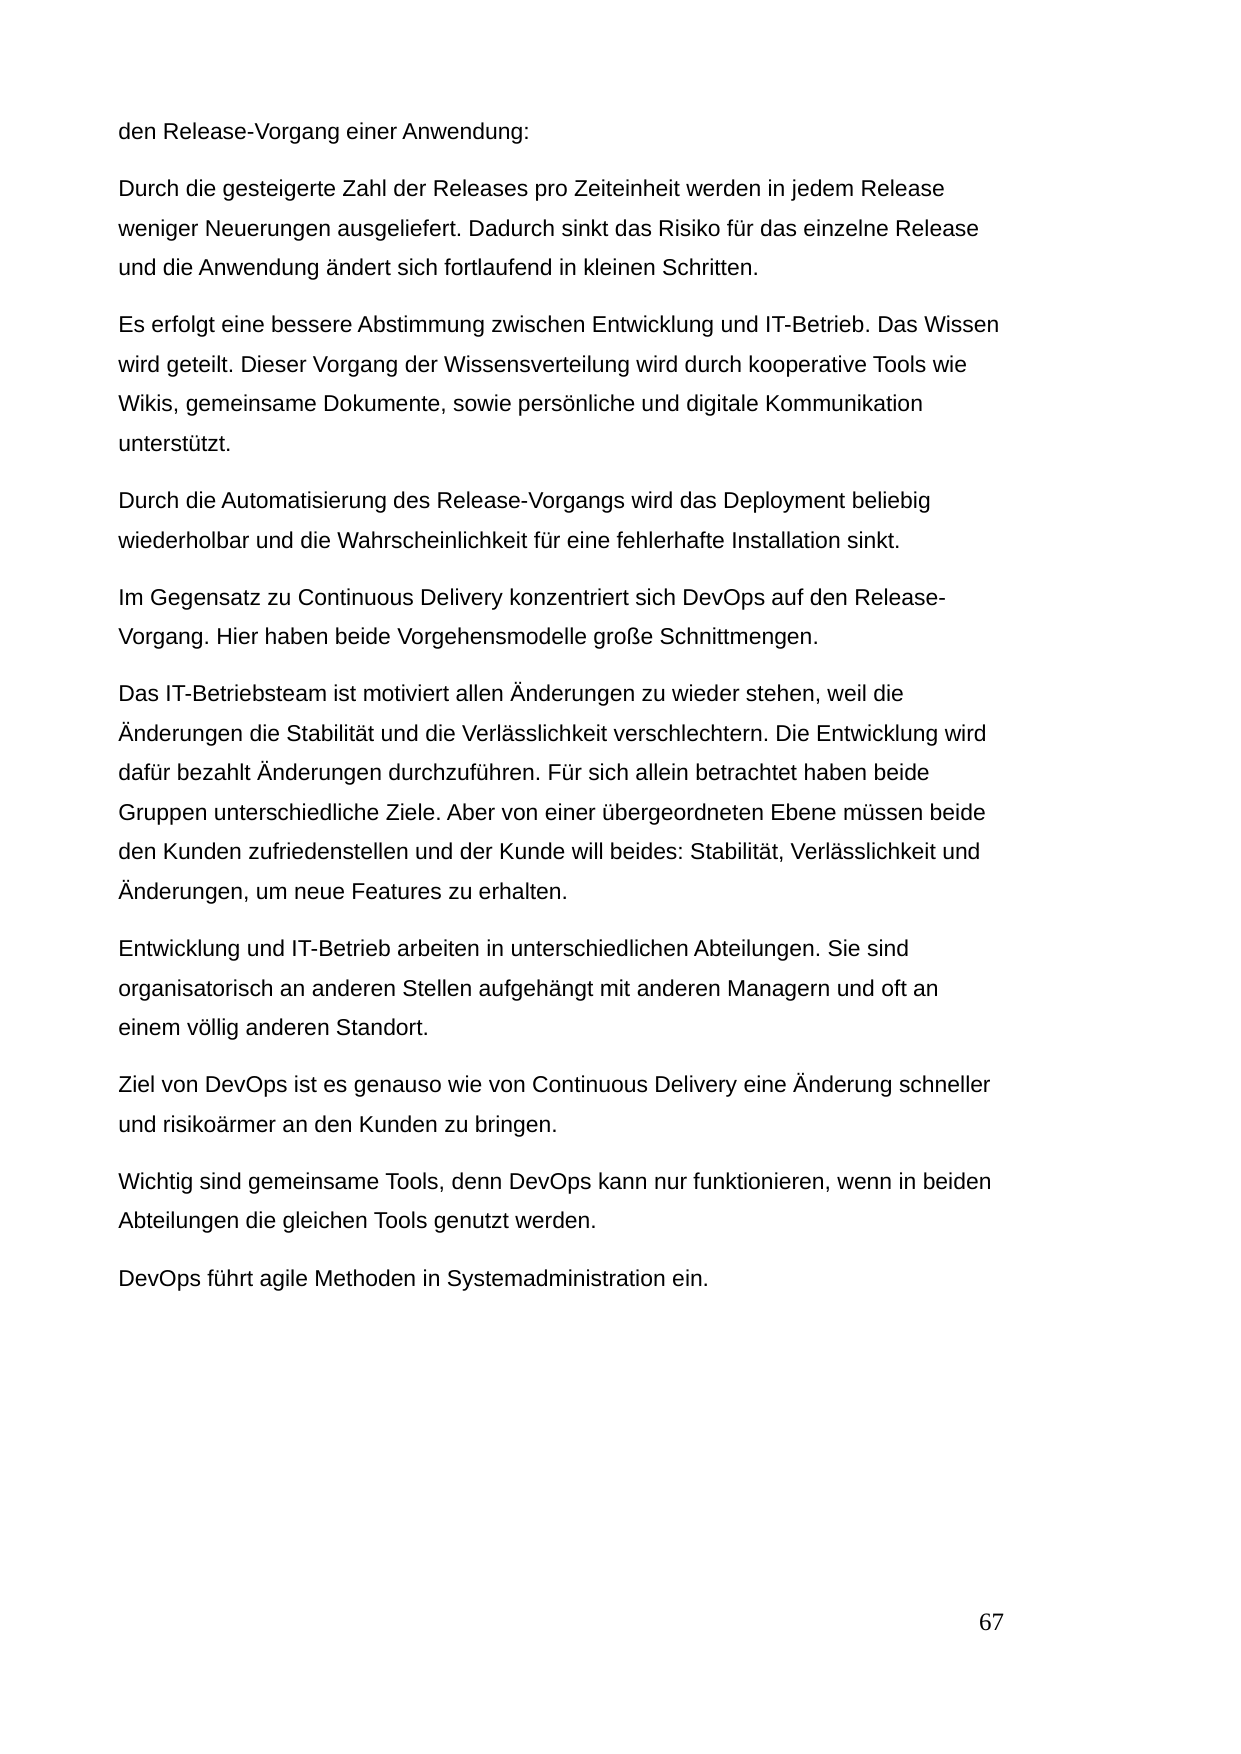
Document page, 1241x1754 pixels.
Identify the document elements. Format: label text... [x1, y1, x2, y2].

text Durch die gesteigerte Zahl der Releases pro Zeiteinheit werden in jedem Release weniger Neuerungen ausgeliefert. Dadurch sinkt das Risiko für das einzelne Release und die Anwendung ändert sich fortlaufend in kleinen Schritten. [118, 175, 1004, 281]
text Durch die Automatisierung des Release-Vorgangs wird das Deployment beliebig wiederholbar und die Wahrscheinlichkeit für eine fehlerhafte Installation sinkt. [118, 487, 1004, 553]
text Im Gegensatz zu Continuous Delivery konzentriert sich DevOps auf den Release-Vorgang. Hier haben beide Vorgehensmodelle große Schnittmengen. [118, 584, 1004, 649]
text Es erfolgt eine bessere Abstimmung zwischen Entwicklung und IT-Betrieb. Das Wissen wird geteilt. Dieser Vorgang der Wissensverteilung wird durch kooperative Tools wie Wikis, gemeinsame Dokumente, sowie persönliche und digitale Kommunikation unterstützt. [118, 311, 1004, 456]
text Entwicklung und IT-Betrieb arbeiten in unterschiedlichen Abteilungen. Sie sind organisatorisch an anderen Stellen aufgehängt mit anderen Managern und oft an einem völlig anderen Standort. [118, 935, 1004, 1040]
text DevOps führt agile Methoden in Systemadministration ein. [118, 1264, 1004, 1291]
text Das IT-Betriebsteam ist motiviert allen Änderungen zu wieder stehen, weil die Änderungen die Stabilität und die Verlässlichkeit verschlechtern. Die Entwicklung wird dafür bezahlt Änderungen durchzuführen. Für sich allein betrachtet haben beide Gruppen unterschiedliche Ziele. Aber von einer übergeordneten Ebene müssen beide den Kunden zufriedenstellen und der Kunde will beides: Stabilität, Verlässlichkeit und Änderungen, um neue Features zu erhalten. [118, 680, 1004, 904]
text den Release-Vorgang einer Anwendung: [118, 118, 1004, 144]
text Ziel von DevOps ist es genauso wie von Continuous Delivery eine Änderung schneller und risikoärmer an den Kunden zu bringen. [118, 1071, 1004, 1137]
text Wichtig sind gemeinsame Tools, denn DevOps kann nur funktionieren, wenn in beiden Abteilungen die gleichen Tools genutzt werden. [118, 1168, 1004, 1234]
